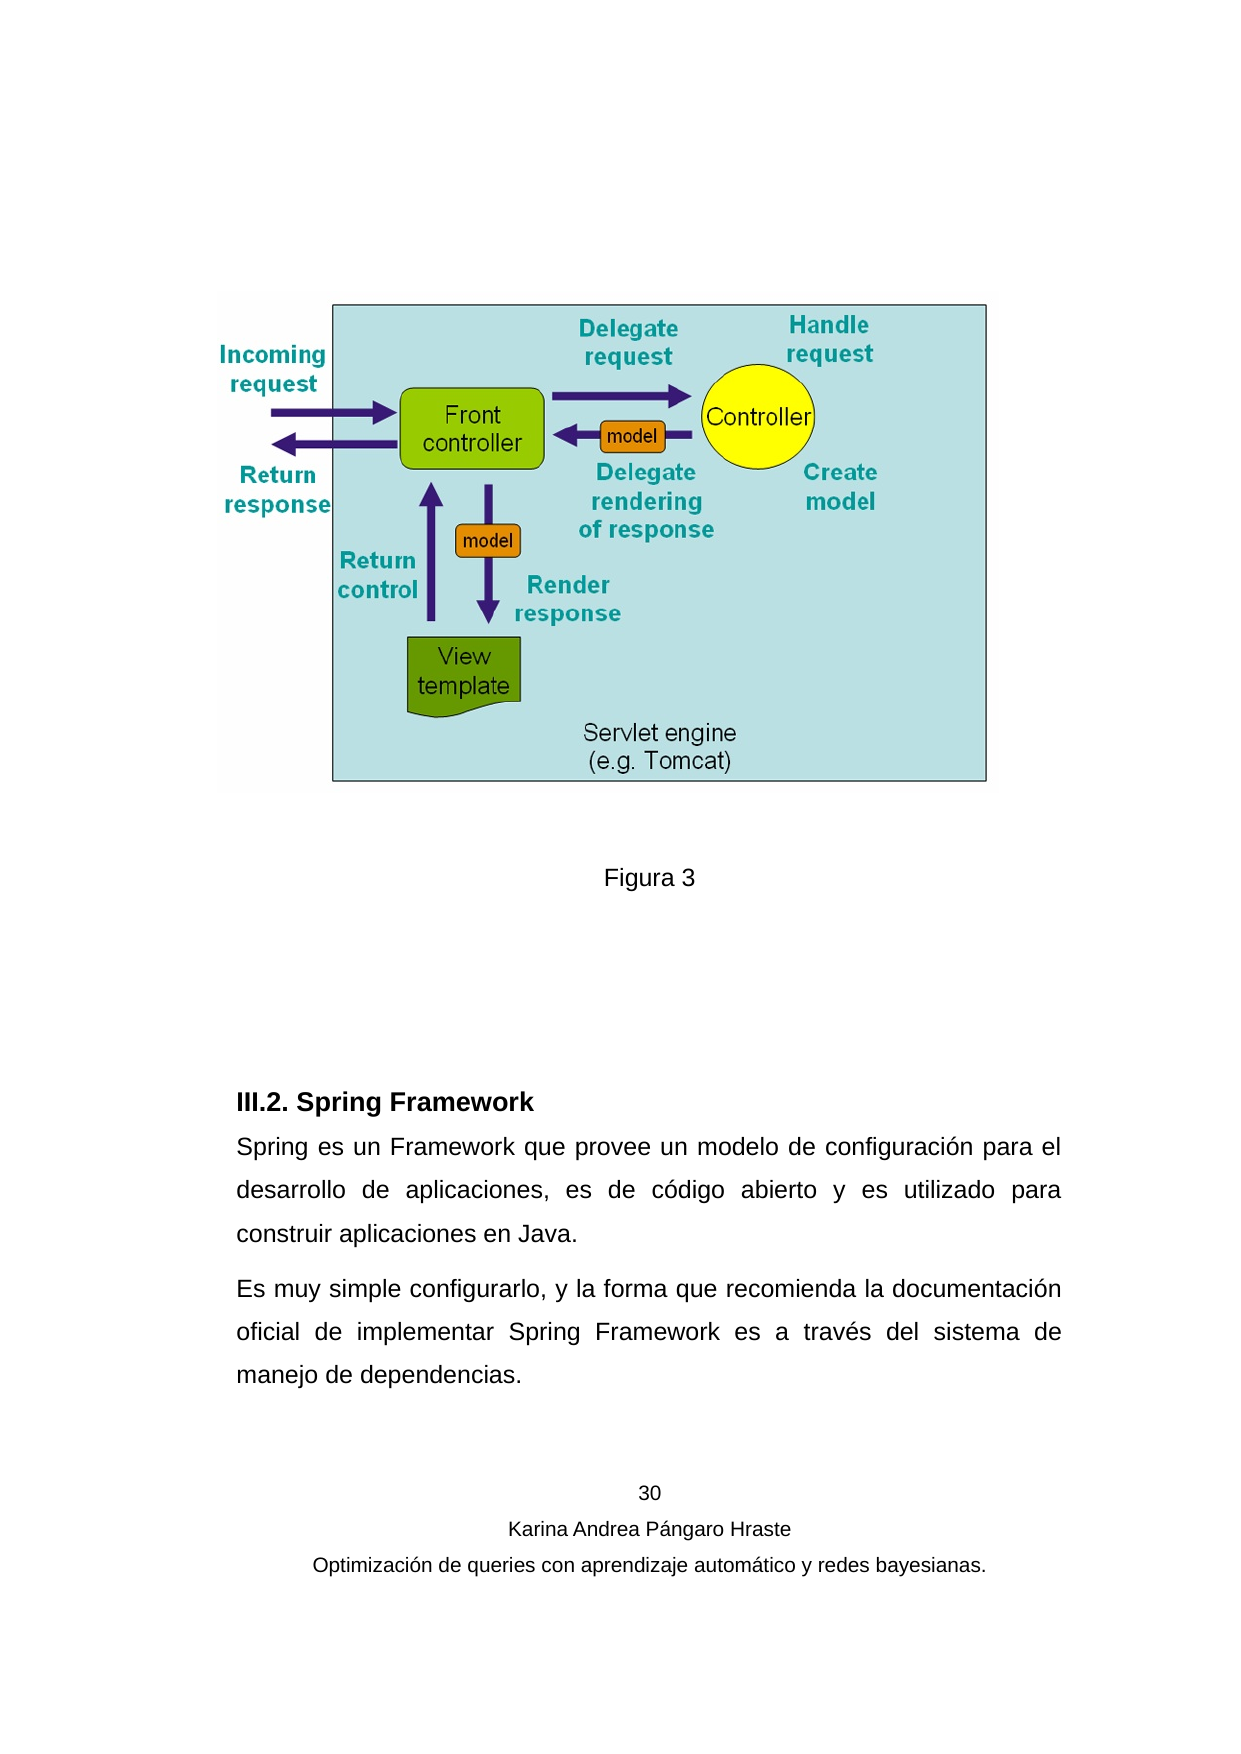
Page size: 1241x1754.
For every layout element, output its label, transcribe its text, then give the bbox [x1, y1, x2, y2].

text Es muy simple configurarlo, y la forma que recomienda la documentación oficial de implementar Spring Framework es a través del sistema de manejo de dependencias. [236, 1274, 1063, 1389]
picture [217, 291, 1000, 793]
text Spring es un Framework que provee un modelo de configuración para el desarrollo de aplicaciones, es de código abierto y es utilizado para construir aplicaciones en Java. [236, 1132, 1063, 1247]
text Figura 3 [236, 863, 1063, 892]
subtitle Spring Framework [236, 1086, 1063, 1117]
